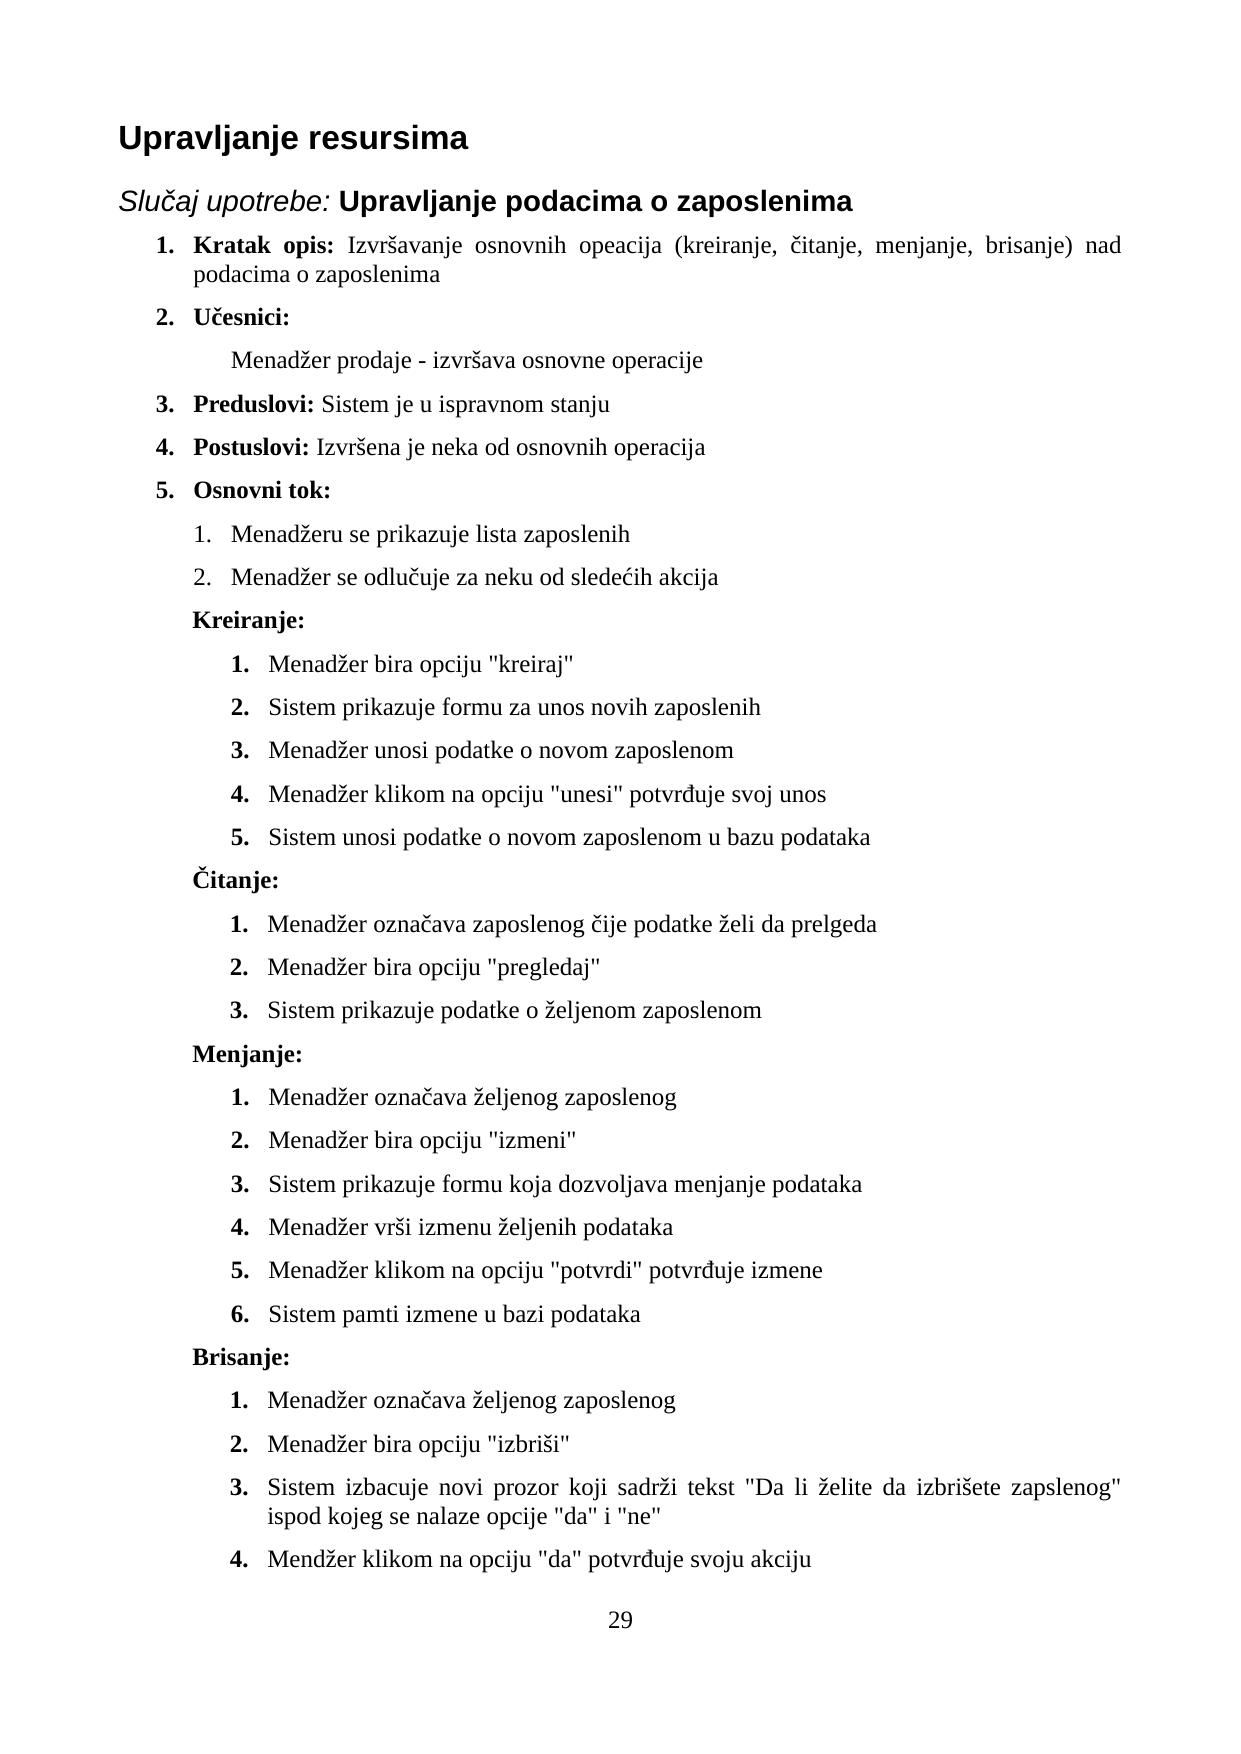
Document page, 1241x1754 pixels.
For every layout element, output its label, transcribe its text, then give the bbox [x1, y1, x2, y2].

subtitle Slučaj upotrebe: Upravljanje podacima o zaposlenima [118, 184, 1122, 218]
list Preduslovi: Sistem je u ispravnom stanju [156, 389, 1122, 418]
list Menadžer bira opciju "izbriši" [229, 1429, 1122, 1458]
list Menadžer vrši izmenu željenih podataka [231, 1212, 1122, 1241]
text Kreiranje: [118, 606, 1122, 634]
list Sistem izbacuje novi prozor koji sadrži tekst "Da li želite da izbrišete zapslenog" ispod kojeg se nalaze opcije "da" i "ne" [229, 1472, 1122, 1530]
list Menadžer klikom na opciju "unesi" potvrđuje svoj unos [231, 779, 1122, 808]
list Mendžer klikom na opciju "da" potvrđuje svoju akciju [229, 1544, 1122, 1573]
text Brisanje: [118, 1342, 1122, 1371]
list Sistem unosi podatke o novom zaposlenom u bazu podataka [231, 822, 1122, 851]
list Sistem pamti izmene u bazi podataka [231, 1299, 1122, 1328]
list Menadžer klikom na opciju "potvrdi" potvrđuje izmene [231, 1256, 1122, 1284]
list Sistem prikazuje formu za unos novih zaposlenih [231, 692, 1122, 721]
list Menadžer unosi podatke o novom zaposlenom [231, 736, 1122, 764]
list Kratak opis: Izvršavanje osnovnih opeacija (kreiranje, čitanje, menjanje, brisanje) nad podacima o zaposlenima [156, 230, 1122, 288]
list Postuslovi: Izvršena je neka od osnovnih operacija [156, 432, 1122, 461]
list Menadžer prodaje - izvršava osnovne operacije [193, 346, 1122, 374]
text Menjanje: [118, 1039, 1122, 1068]
list Učesnici: [156, 302, 1122, 331]
list Sistem prikazuje podatke o željenom zaposlenom [229, 996, 1122, 1024]
list Sistem prikazuje formu koja dozvoljava menjanje podataka [231, 1169, 1122, 1198]
list Menadžeru se prikazuje lista zaposlenih [193, 519, 1122, 548]
list Menadžer označava željenog zaposlenog [229, 1386, 1122, 1414]
list Osnovni tok: [156, 476, 1122, 504]
list Menadžer označava zaposlenog čije podatke želi da prelgeda [229, 909, 1122, 938]
list Menadžer bira opciju "kreiraj" [231, 649, 1122, 678]
list Menadžer označava željenog zaposlenog [231, 1082, 1122, 1111]
subtitle Upravljanje resursima [118, 118, 1122, 157]
list Menadžer bira opciju "pregledaj" [229, 952, 1122, 981]
list Menadžer se odlučuje za neku od sledećih akcija [193, 562, 1122, 591]
text Čitanje: [118, 866, 1122, 894]
list Menadžer bira opciju "izmeni" [231, 1126, 1122, 1154]
